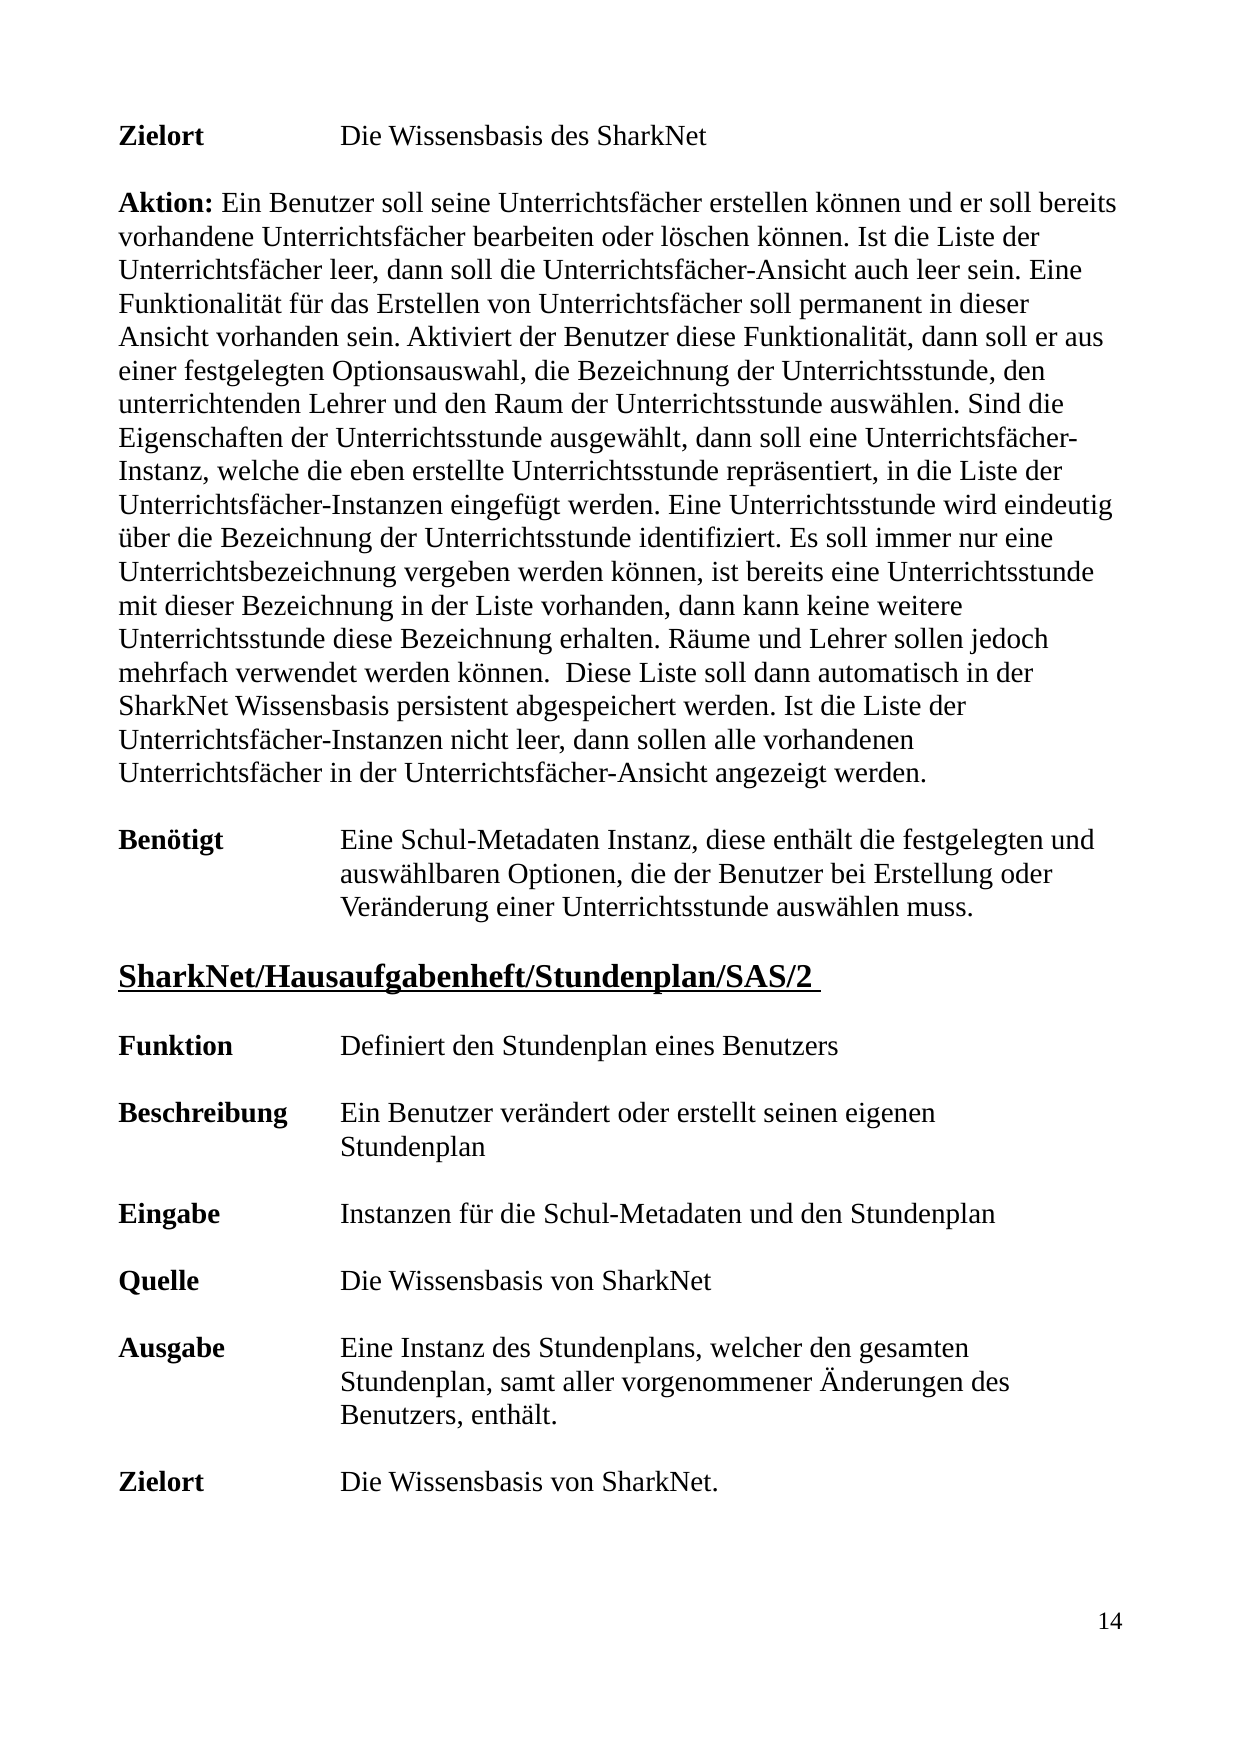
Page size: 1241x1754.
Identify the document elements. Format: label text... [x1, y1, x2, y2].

text Zielort Die Wissensbasis von SharkNet. [118, 1464, 1122, 1498]
text Eingabe Instanzen für die Schul-Metadaten und den Stundenplan [118, 1196, 1122, 1230]
text Ausgabe Eine Instanz des Stundenplans, welcher den gesamten Stundenplan, samt aller vorgenommener Änderungen des Benutzers, enthält. [118, 1330, 1122, 1431]
text SharkNet/Hausaufgabenheft/Stundenplan/SAS/2 [118, 957, 1122, 995]
text Aktion: Ein Benutzer soll seine Unterrichtsfächer erstellen können und er soll bereits vorhandene Unterrichtsfächer bearbeiten oder löschen können. Ist die Liste der Unterrichtsfächer leer, dann soll die Unterrichtsfächer-Ansicht auch leer sein. Eine Funktionalität für das Erstellen von Unterrichtsfächer soll permanent in dieser Ansicht vorhanden sein. Aktiviert der Benutzer diese Funktionalität, dann soll er aus einer festgelegten Optionsauswahl, die Bezeichnung der Unterrichtsstunde, den unterrichtenden Lehrer und den Raum der Unterrichtsstunde auswählen. Sind die Eigenschaften der Unterrichtsstunde ausgewählt, dann soll eine Unterrichtsfächer-Instanz, welche die eben erstellte Unterrichtsstunde repräsentiert, in die Liste der Unterrichtsfächer-Instanzen eingefügt werden. Eine Unterrichtsstunde wird eindeutig über die Bezeichnung der Unterrichtsstunde identifiziert. Es soll immer nur eine Unterrichtsbezeichnung vergeben werden können, ist bereits eine Unterrichtsstunde mit dieser Bezeichnung in der Liste vorhanden, dann kann keine weitere Unterrichtsstunde diese Bezeichnung erhalten. Räume und Lehrer sollen jedoch mehrfach verwendet werden können. Diese Liste soll dann automatisch in der SharkNet Wissensbasis persistent abgespeichert werden. Ist die Liste der Unterrichtsfächer-Instanzen nicht leer, dann sollen alle vorhandenen Unterrichtsfächer in der Unterrichtsfächer-Ansicht angezeigt werden. [118, 185, 1122, 789]
text Benötigt Eine Schul-Metadaten Instanz, diese enthält die festgelegten und auswählbaren Optionen, die der Benutzer bei Erstellung oder Veränderung einer Unterrichtsstunde auswählen muss. [118, 822, 1122, 923]
text Beschreibung Ein Benutzer verändert oder erstellt seinen eigenen Stundenplan [118, 1096, 1122, 1163]
text Quelle Die Wissensbasis von SharkNet [118, 1263, 1122, 1297]
text Funktion Definiert den Stundenplan eines Benutzers [118, 1028, 1122, 1062]
text Zielort Die Wissensbasis des SharkNet [118, 118, 1122, 152]
